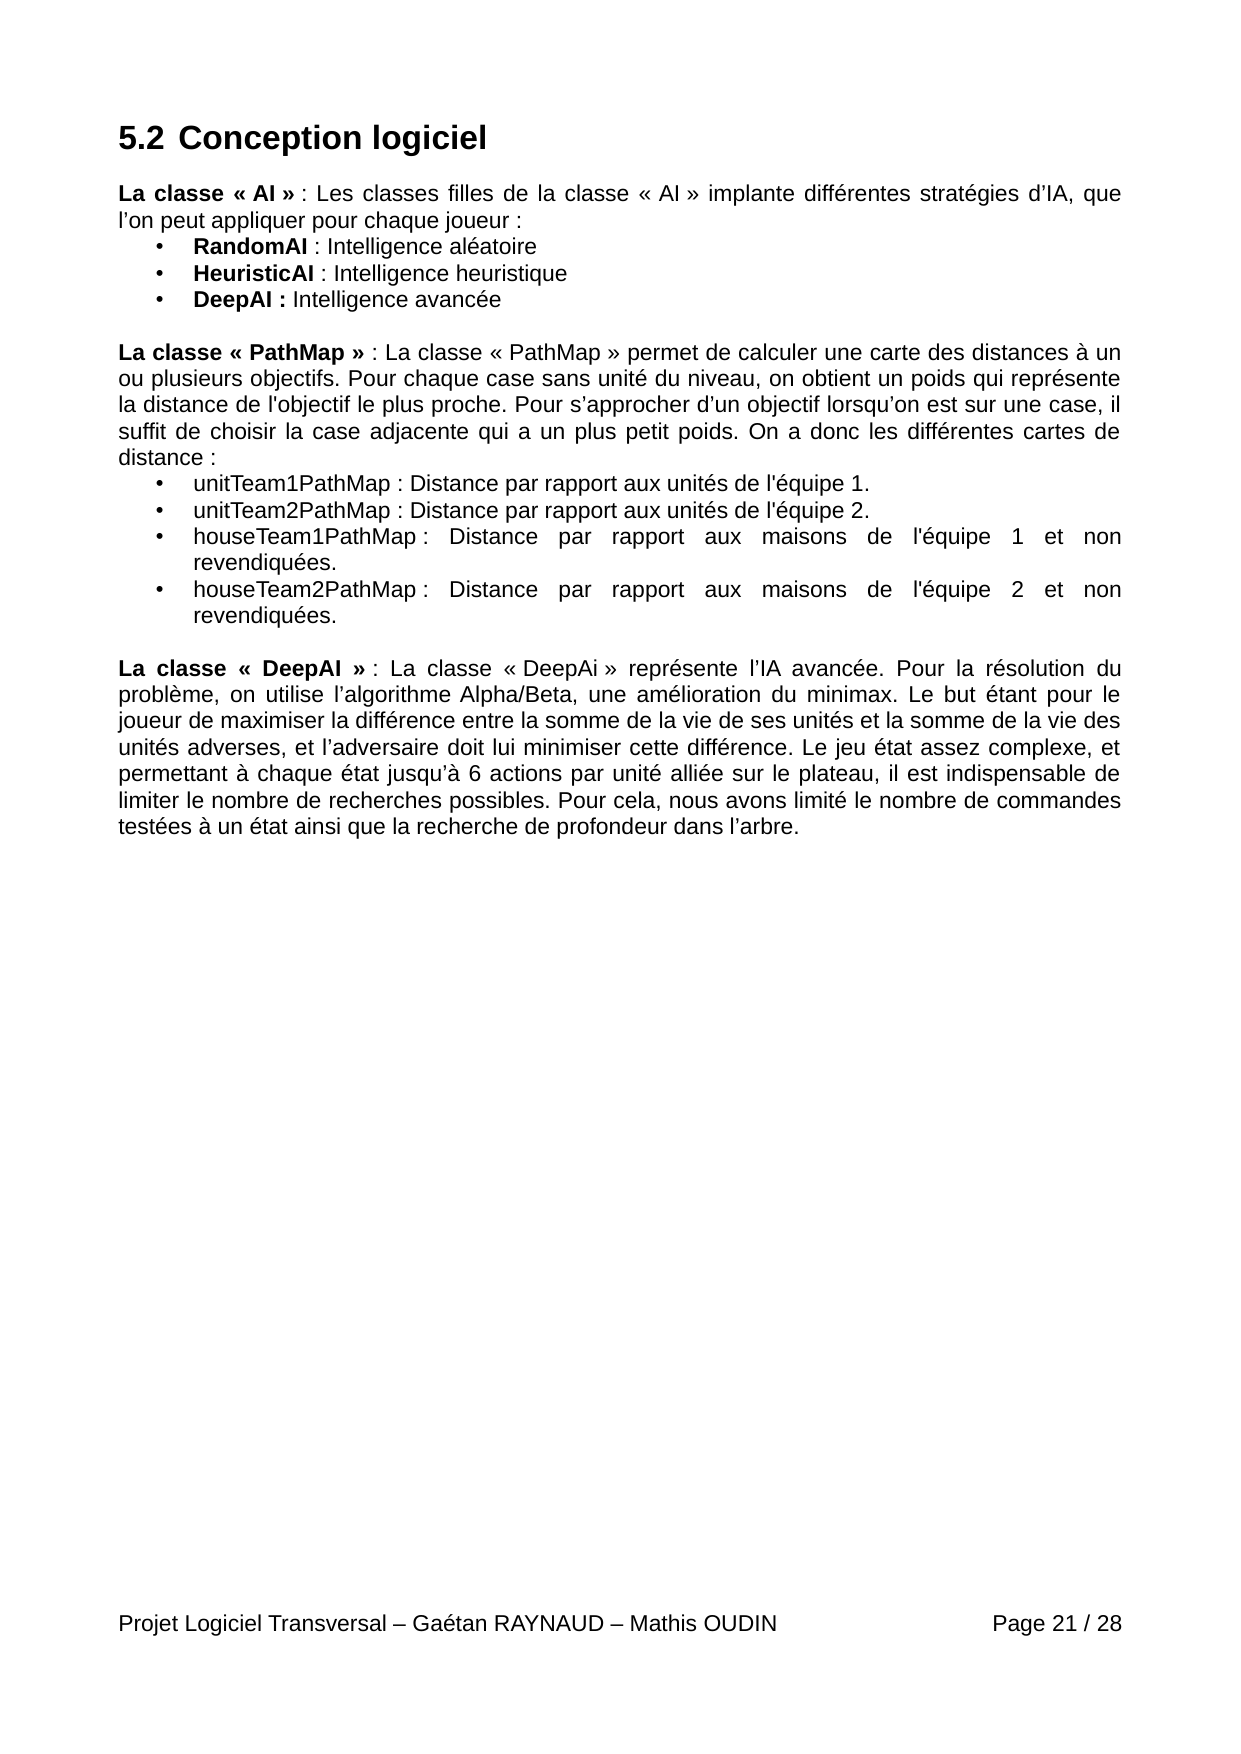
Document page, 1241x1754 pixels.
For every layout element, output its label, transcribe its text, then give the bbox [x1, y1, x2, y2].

text La classe « DeepAI » : La classe « DeepAi » représente l’IA avancée. Pour la résolution du problème, on utilise l’algorithme Alpha/Beta, une amélioration du minimax. Le but étant pour le joueur de maximiser la différence entre la somme de la vie de ses unités et la somme de la vie des unités adverses, et l’adversaire doit lui minimiser cette différence. Le jeu état assez complexe, et permettant à chaque état jusqu’à 6 actions par unité alliée sur le plateau, il est indispensable de limiter le nombre de recherches possibles. Pour cela, nous avons limité le nombre de commandes testées à un état ainsi que la recherche de profondeur dans l’arbre. [118, 655, 1122, 839]
text La classe « PathMap » : La classe « PathMap » permet de calculer une carte des distances à un ou plusieurs objectifs. Pour chaque case sans unité du niveau, on obtient un poids qui représente la distance de l'objectif le plus proche. Pour s’approcher d’un objectif lorsqu’on est sur une case, il suffit de choisir la case adjacente qui a un plus petit poids. On a donc les différentes cartes de distance : [118, 338, 1122, 470]
list RandomAI : Intelligence aléatoire [156, 233, 1122, 259]
subtitle Conception logiciel [118, 118, 1122, 157]
list houseTeam1PathMap : Distance par rapport aux maisons de l'équipe 1 et non revendiquées. [156, 523, 1122, 576]
list houseTeam2PathMap : Distance par rapport aux maisons de l'équipe 2 et non revendiquées. [156, 576, 1122, 628]
list unitTeam1PathMap : Distance par rapport aux unités de l'équipe 1. [156, 470, 1122, 497]
list unitTeam2PathMap : Distance par rapport aux unités de l'équipe 2. [156, 497, 1122, 523]
text La classe « AI » : Les classes filles de la classe « AI » implante différentes stratégies d’IA, que l’on peut appliquer pour chaque joueur : [118, 180, 1122, 233]
list DeepAI : Intelligence avancée [156, 286, 1122, 312]
list HeuristicAI : Intelligence heuristique [156, 259, 1122, 286]
